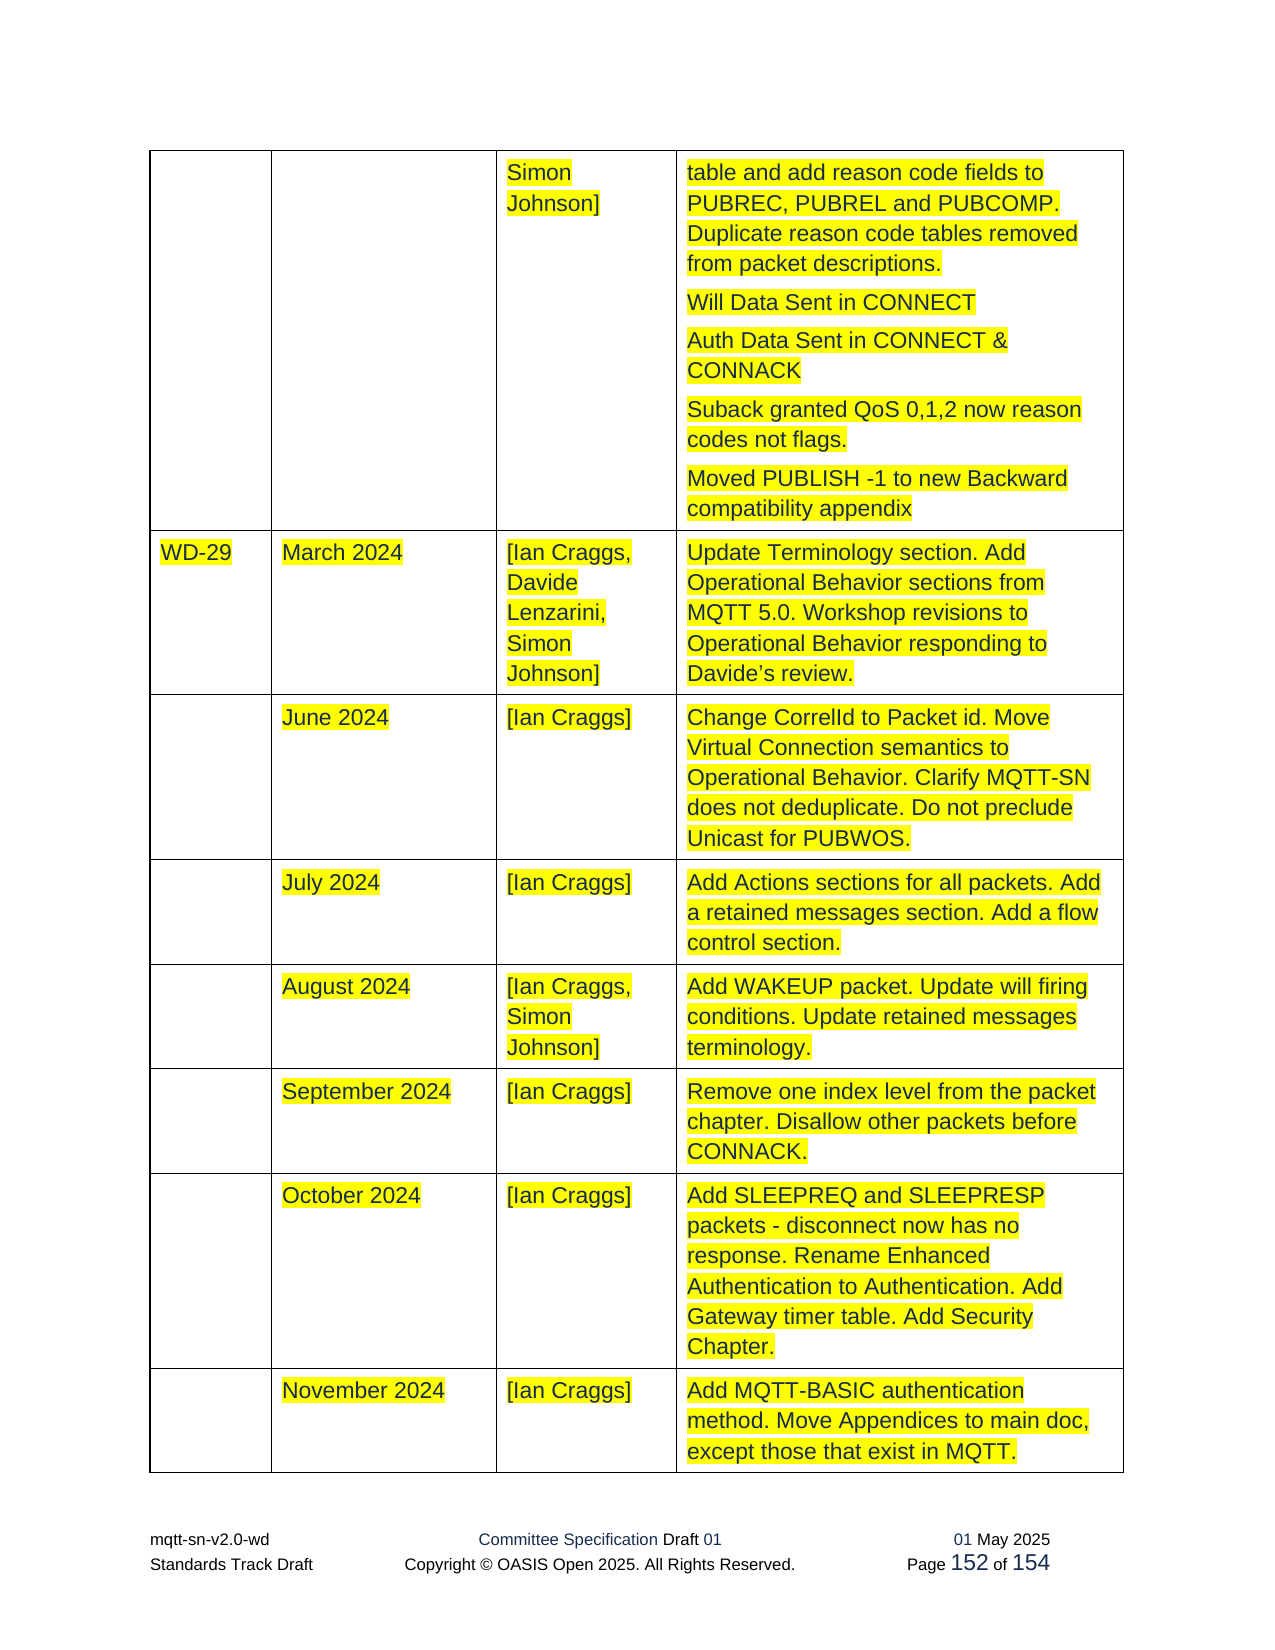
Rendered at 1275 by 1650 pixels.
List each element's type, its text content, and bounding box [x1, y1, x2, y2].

table_cell Add Actions sections for all packets. Add a retained messages section. Add a flow control section. [677, 860, 1123, 964]
table_cell October 2024 [272, 1174, 496, 1368]
table_cell [151, 1174, 271, 1368]
table_cell [Ian Craggs, Simon Johnson] [497, 965, 676, 1068]
table_cell [Ian Craggs] [497, 695, 676, 859]
table_cell Add MQTT-BASIC authentication method. Move Appendices to main doc, except those that exist in MQTT. [677, 1369, 1123, 1472]
table_cell Update Terminology section. Add Operational Behavior sections from MQTT 5.0. Workshop revisions to Operational Behavior responding to Davide’s review. [677, 531, 1123, 694]
table_cell table and add reason code fields to PUBREC, PUBREL and PUBCOMP. Duplicate reason code tables removed from packet descriptions. Will Data Sent in CONNECT Auth Data Sent in CONNECT & CONNACK Suback granted QoS 0,1,2 now reason codes not flags. Moved PUBLISH -1 to new Backward compatibility appendix [677, 151, 1123, 529]
table_cell WD-29 [151, 531, 271, 694]
table_cell Remove one index level from the packet chapter. Disallow other packets before CONNACK. [677, 1069, 1123, 1173]
table_cell [151, 151, 271, 529]
table_cell August 2024 [272, 965, 496, 1068]
table_cell Simon Johnson] [497, 151, 676, 529]
table_cell March 2024 [272, 531, 496, 694]
table_cell Change CorrelId to Packet id. Move Virtual Connection semantics to Operational Behavior. Clarify MQTT-SN does not deduplicate. Do not preclude Unicast for PUBWOS. [677, 695, 1123, 859]
table_cell [151, 965, 271, 1068]
table_cell [Ian Craggs] [497, 1174, 676, 1368]
table_cell [151, 1069, 271, 1173]
table_cell July 2024 [272, 860, 496, 964]
table_cell [Ian Craggs, Davide Lenzarini, Simon Johnson] [497, 531, 676, 694]
table_cell Add SLEEPREQ and SLEEPRESP packets - disconnect now has no response. Rename Enhanced Authentication to Authentication. Add Gateway timer table. Add Security Chapter. [677, 1174, 1123, 1368]
table_cell [272, 151, 496, 529]
table_cell June 2024 [272, 695, 496, 859]
table_cell Add WAKEUP packet. Update will firing conditions. Update retained messages terminology. [677, 965, 1123, 1068]
table_cell [151, 860, 271, 964]
table_cell November 2024 [272, 1369, 496, 1472]
table_cell [Ian Craggs] [497, 860, 676, 964]
table_cell September 2024 [272, 1069, 496, 1173]
table_cell [Ian Craggs] [497, 1369, 676, 1472]
table_cell [151, 695, 271, 859]
table_cell [151, 1369, 271, 1472]
table_cell [Ian Craggs] [497, 1069, 676, 1173]
